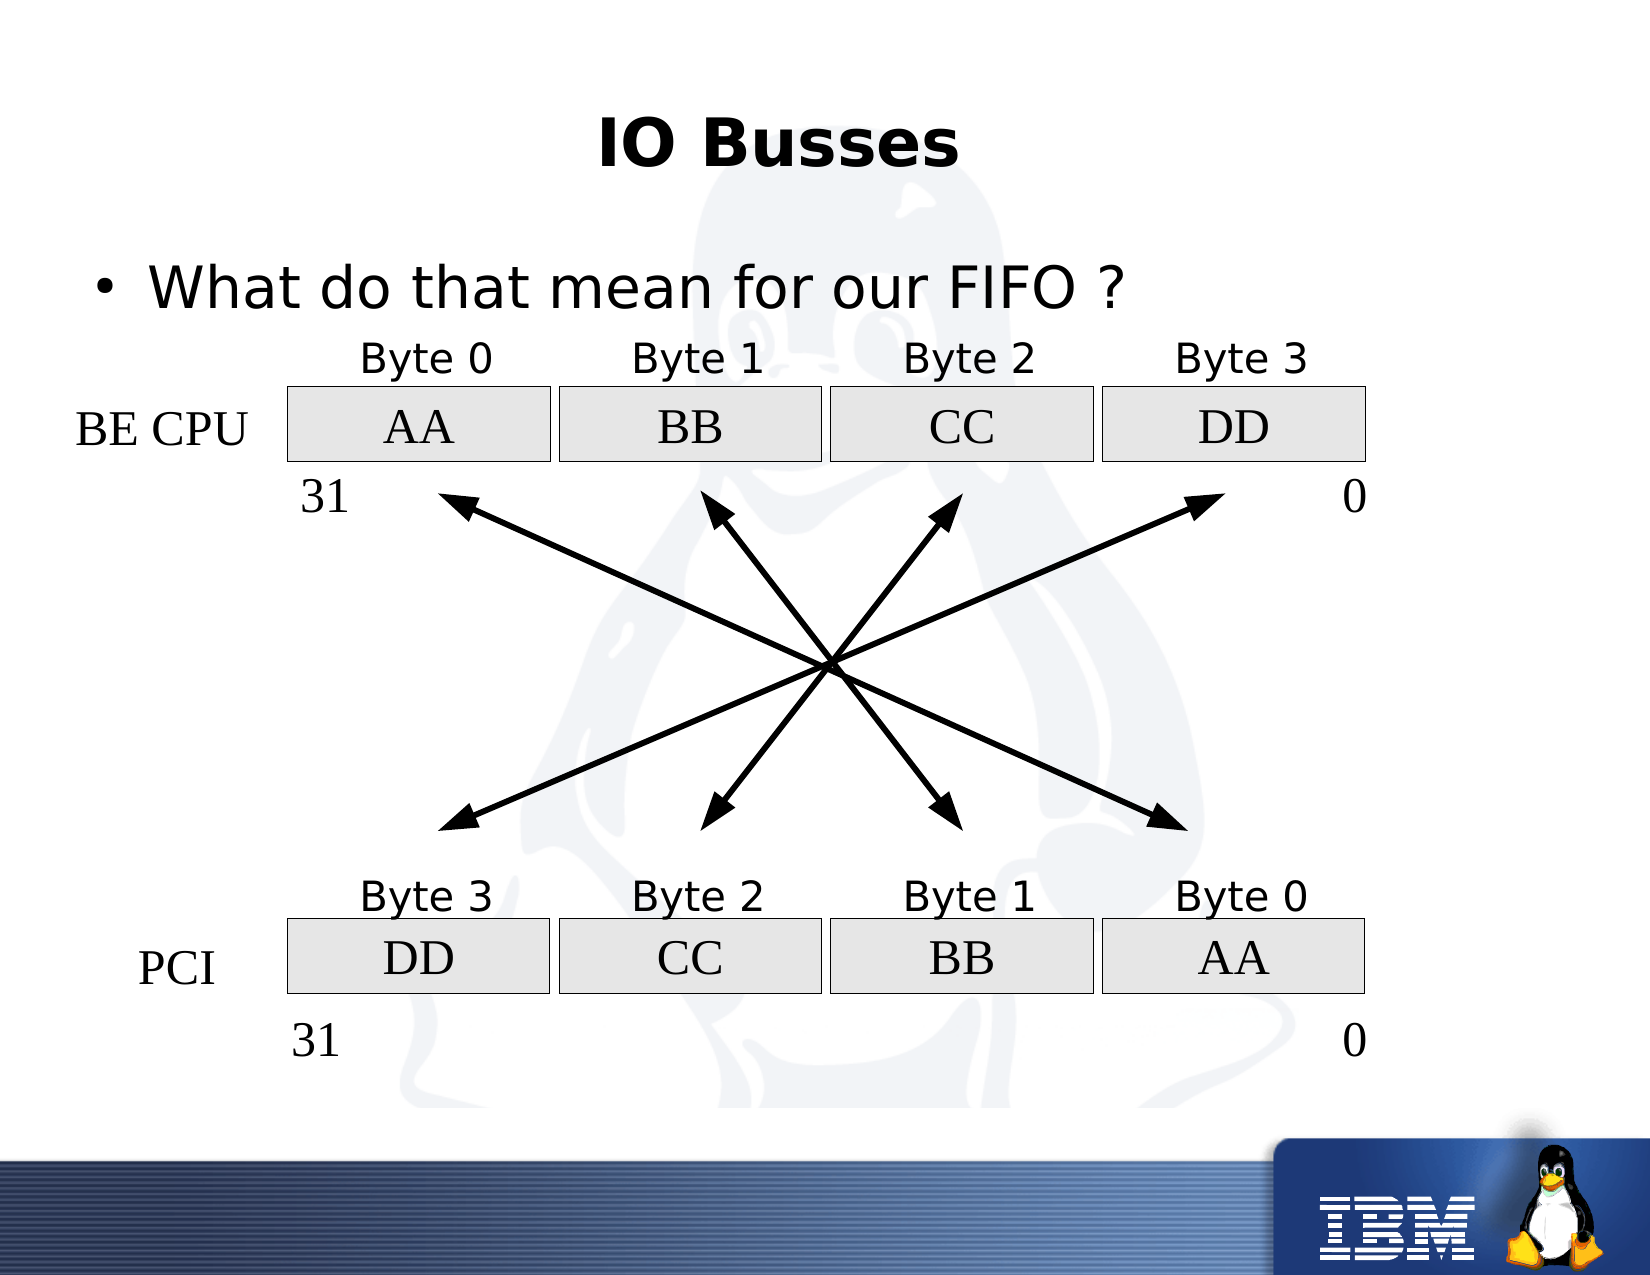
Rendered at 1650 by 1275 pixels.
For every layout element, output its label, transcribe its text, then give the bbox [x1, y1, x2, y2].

text_box CC [559, 918, 822, 994]
text_box BE CPU [75, 396, 251, 453]
text_box CC [830, 386, 1094, 462]
list What do that mean for our FIFO ? [76, 253, 1457, 1147]
title IO Busses [76, 76, 1457, 211]
text_box DD [1102, 386, 1366, 462]
text_box Byte 2 [631, 868, 767, 918]
text_box 31 [290, 1007, 401, 1063]
text_box 0 [1342, 463, 1368, 520]
text_box Byte 2 [902, 331, 1039, 381]
text_box Byte 0 [1174, 868, 1310, 918]
text_box 0 [1342, 1007, 1368, 1063]
text_box BB [830, 918, 1094, 994]
text_box Byte 0 [359, 331, 495, 381]
text_box Byte 3 [359, 868, 495, 918]
text_box AA [1102, 918, 1365, 994]
text_box 31 [300, 463, 401, 526]
text_box AA [287, 386, 551, 462]
text_box PCI [137, 935, 216, 991]
text_box Byte 1 [631, 331, 767, 381]
text_box DD [287, 918, 550, 994]
text_box BB [559, 386, 822, 462]
text_box Byte 1 [902, 868, 1052, 918]
text_box Byte 3 [1174, 331, 1310, 381]
